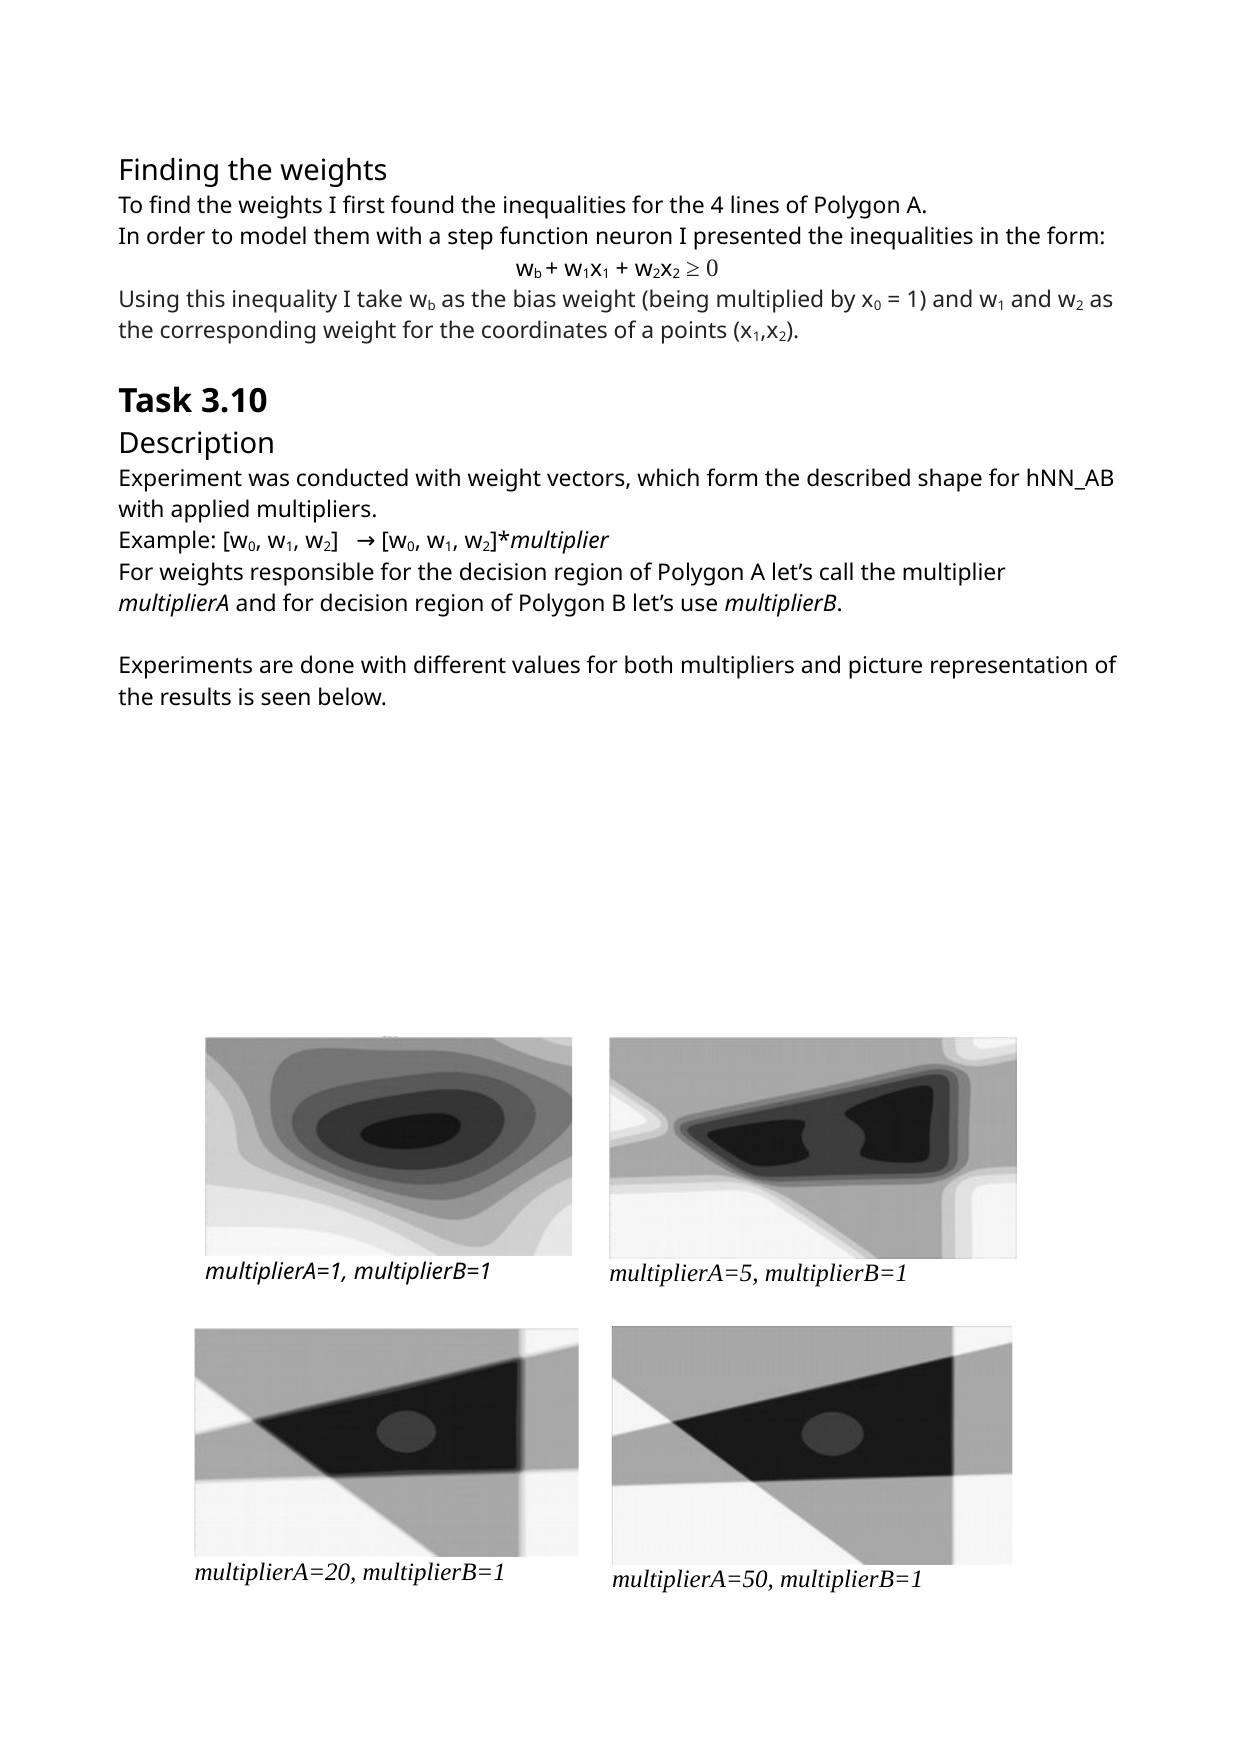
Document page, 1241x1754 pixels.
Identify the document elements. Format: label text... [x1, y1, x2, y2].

text multiplierA=20, multiplierB=1 [194, 1557, 579, 1586]
text Task 3.10 [118, 377, 1122, 422]
text multiplierA=5, multiplierB=1 [609, 1259, 1017, 1287]
picture [609, 1037, 1017, 1259]
text For weights responsible for the decision region of Polygon A let’s call the multiplier multiplierA and for decision region of Polygon B let’s use multiplierB. [118, 555, 1122, 618]
text In order to model them with a step function neuron I presented the inequalities in the form: [118, 220, 1122, 252]
picture [194, 1328, 579, 1557]
text Description [118, 422, 1122, 462]
text Example: [w0, w1, w2] → [w0, w1, w2]*multiplier [118, 524, 1122, 555]
text multiplierA=50, multiplierB=1 [612, 1565, 1013, 1593]
text multiplierA=1, multiplierB=1 [205, 1256, 572, 1286]
picture [611, 1326, 1013, 1565]
picture [205, 1036, 573, 1256]
text To find the weights I first found the inequalities for the 4 lines of Polygon A. [118, 189, 1122, 220]
text wb + w1x1 + w2x2 ≥ 0 [118, 252, 1122, 283]
text Experiment was conducted with weight vectors, which form the described shape for hNN_AB with applied multipliers. [118, 462, 1122, 524]
text Finding the weights [118, 149, 1122, 189]
text Using this inequality I take wb as the bias weight (being multiplied by x0 = 1) and w1 and w2 as the corresponding weight for the coordinates of a points (x1,x2). [118, 283, 1122, 345]
text Experiments are done with different values for both multipliers and picture representation of the results is seen below. [118, 649, 1122, 712]
